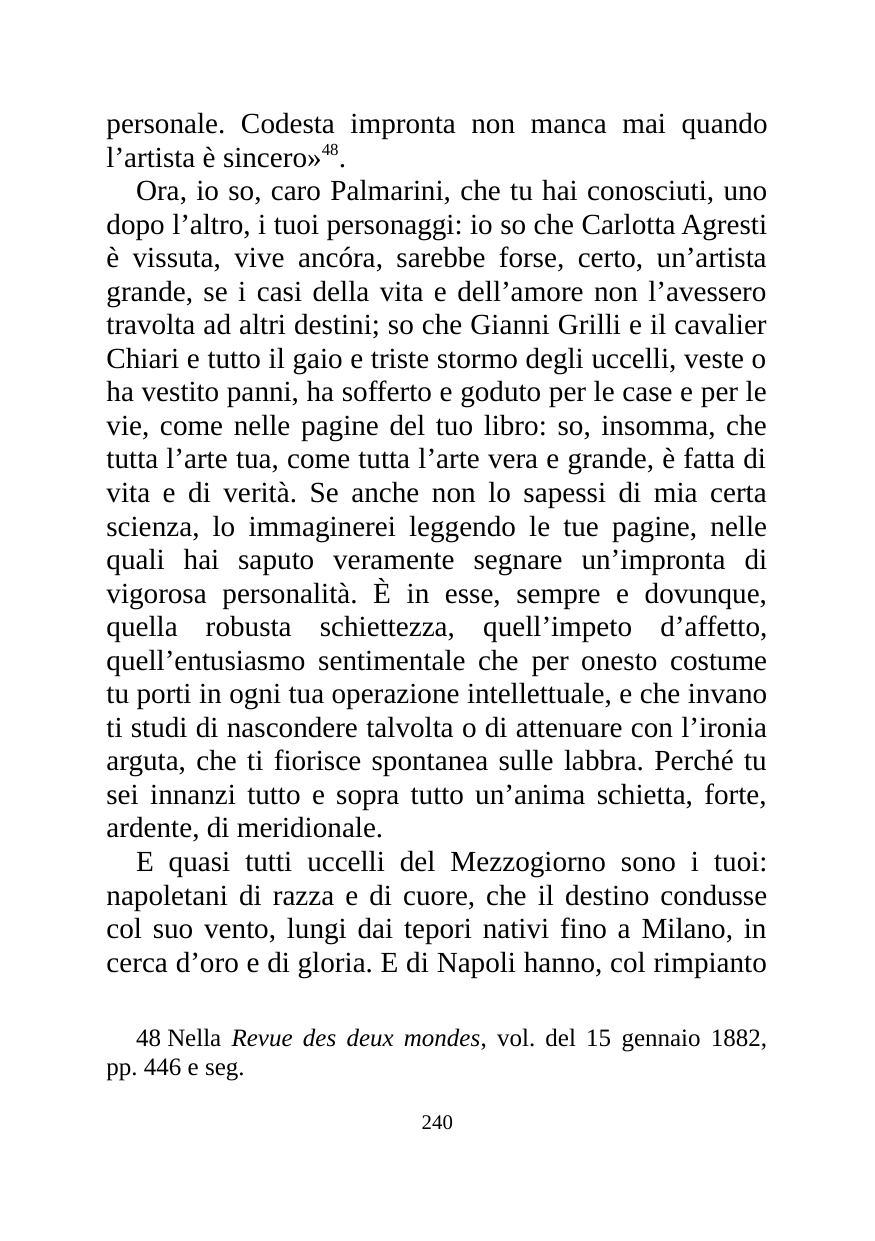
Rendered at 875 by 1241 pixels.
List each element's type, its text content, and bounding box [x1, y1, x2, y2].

text personale. Codesta impronta non manca mai quando l’artista è sincero». [106, 106, 768, 173]
text Nella Revue des deux mondes, vol. del 15 gennaio 1882, pp. 446 e seg. [106, 1023, 768, 1080]
text Ora, io so, caro Palmarini, che tu hai conosciuti, uno dopo l’altro, i tuoi personaggi: io so che Carlotta Agresti è vissuta, vive ancóra, sarebbe forse, certo, un’artista grande, se i casi della vita e dell’amore non l’avessero travolta ad altri destini; so che Gianni Grilli e il cavalier Chiari e tutto il gaio e triste stormo degli uccelli, veste o ha vestito panni, ha sofferto e goduto per le case e per le vie, come nelle pagine del tuo libro: so, insomma, che tutta l’arte tua, come tutta l’arte vera e grande, è fatta di vita e di verità. Se anche non lo sapessi di mia certa scienza, lo immaginerei leggendo le tue pagine, nelle quali hai saputo veramente segnare un’impronta di vigorosa personalità. È in esse, sempre e dovunque, quella robusta schiettezza, quell’impeto d’affetto, quell’entusiasmo sentimentale che per onesto costume tu porti in ogni tua operazione intellettuale, e che invano ti studi di nascondere talvolta o di attenuare con l’ironia arguta, che ti fiorisce spontanea sulle labbra. Perché tu sei innanzi tutto e sopra tutto un’anima schietta, forte, ardente, di meridionale. [106, 173, 768, 844]
text E quasi tutti uccelli del Mezzogiorno sono i tuoi: napoletani di razza e di cuore, che il destino condusse col suo vento, lungi dai tepori nativi fino a Milano, in cerca d’oro e di gloria. E di Napoli hanno, col rimpianto [106, 844, 768, 978]
